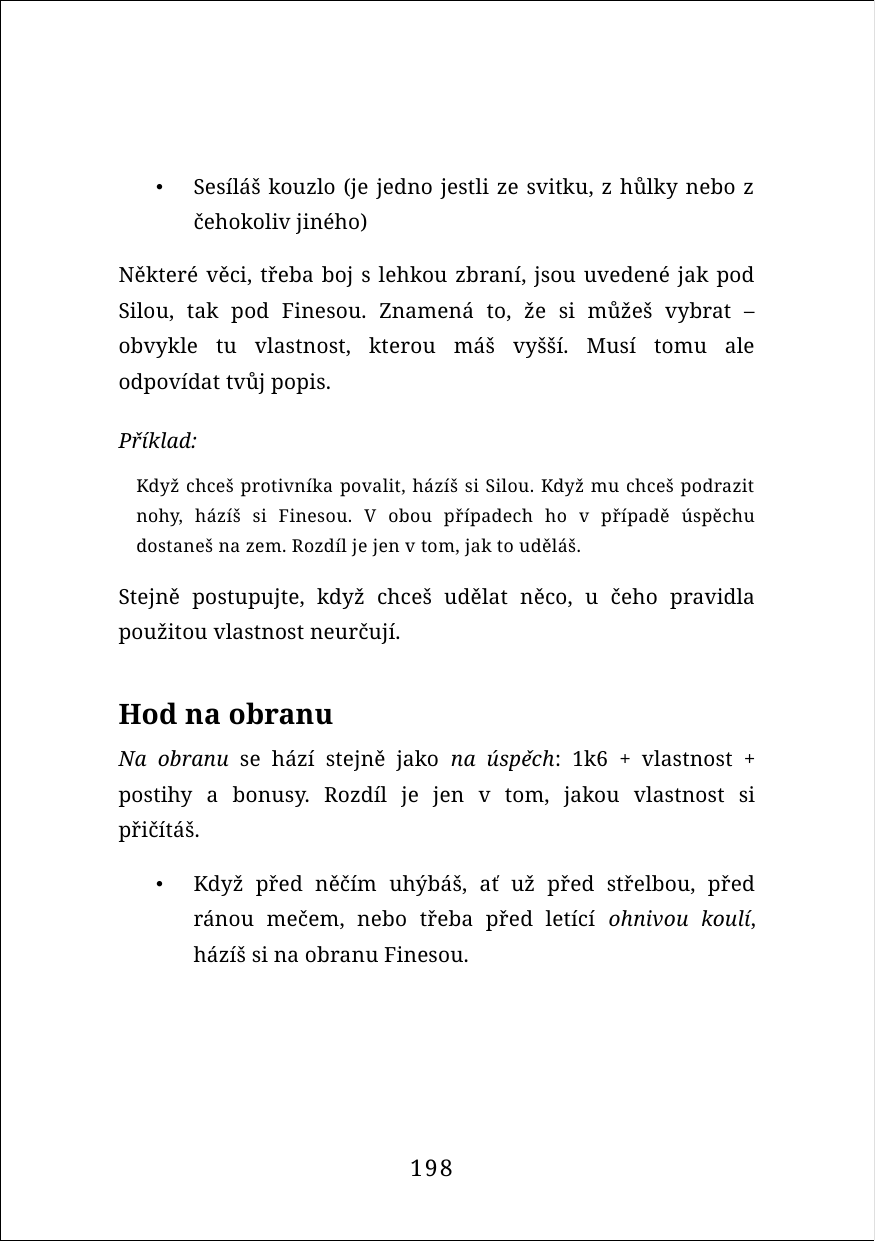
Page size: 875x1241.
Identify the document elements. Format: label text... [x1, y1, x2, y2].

text Stejně postupujte, když chceš udělat něco, u čeho pravidla použitou vlastnost neurčují. [118, 582, 756, 646]
subtitle Hod na obranu [118, 694, 756, 733]
text Když chceš protivníka povalit, házíš si Silou. Když mu chceš podrazit nohy, házíš si Finesou. V obou případech ho v případě úspěchu dostaneš na zem. Rozdíl je jen v tom, jak to uděláš. [136, 473, 756, 558]
list Sesíláš kouzlo (je jedno jestli ze svitku, z hůlky nebo z čehokoliv jiného) [156, 172, 756, 236]
list Když před něčím uhýbáš, ať už před střelbou, před ránou mečem, nebo třeba před letící ohnivou koulí, házíš si na obranu Finesou. [156, 869, 756, 968]
text Některé věci, třeba boj s lehkou zbraní, jsou uvedené jak pod Silou, tak pod Finesou. Znamená to, že si můžeš vybrat – obvykle tu vlastnost, kterou máš vyšší. Musí tomu ale odpovídat tvůj popis. [118, 261, 756, 396]
text Na obranu se hází stejně jako na úspěch: 1k6 + vlastnost + postihy a bonusy. Rozdíl je jen v tom, jakou vlastnost si přičítáš. [118, 744, 756, 844]
text Příklad: [118, 426, 756, 455]
